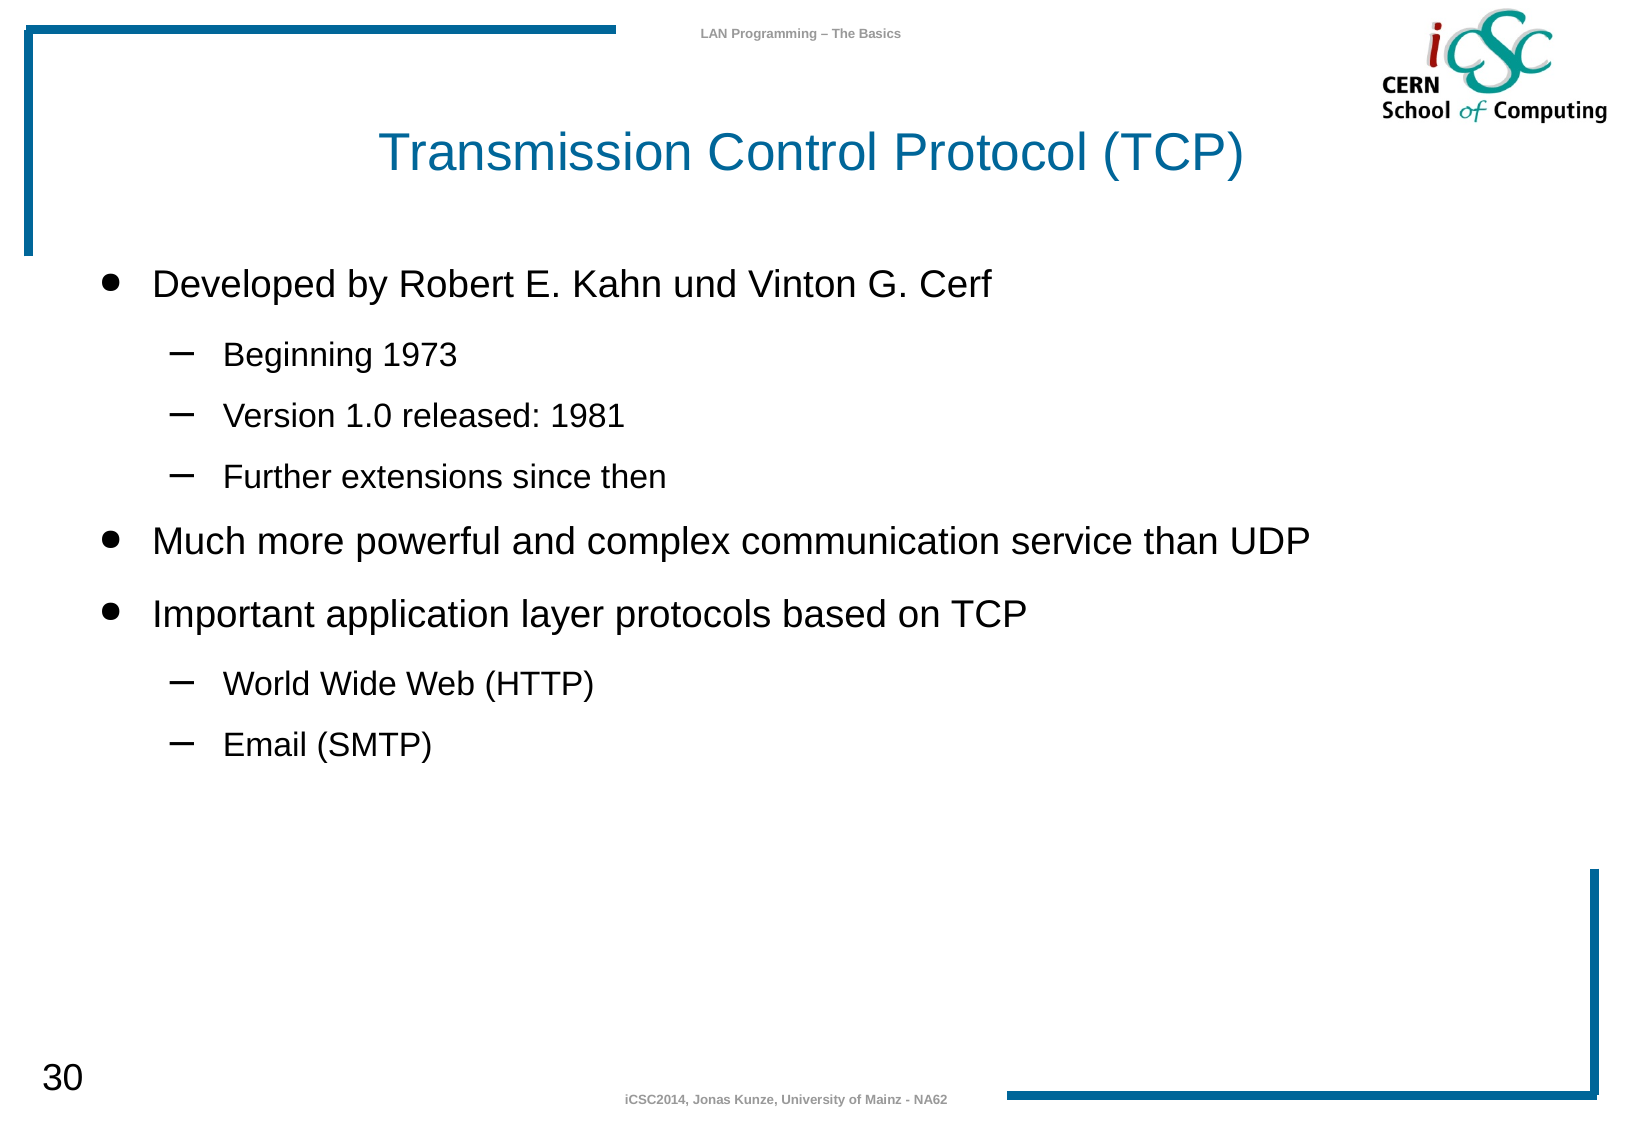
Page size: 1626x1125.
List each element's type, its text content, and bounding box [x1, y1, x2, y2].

list Developed by Robert E. Kahn und Vinton G. Cerf Beginning 1973 Version 1.0 released: 1981 Further extensions since then Much more powerful and complex communication service than UDP Important application layer protocols based on TCP World Wide Web (HTTP) Email (SMTP) [81, 263, 1512, 1051]
title Transmission Control Protocol (TCP) [81, 44, 1544, 233]
picture [1381, 8, 1608, 125]
